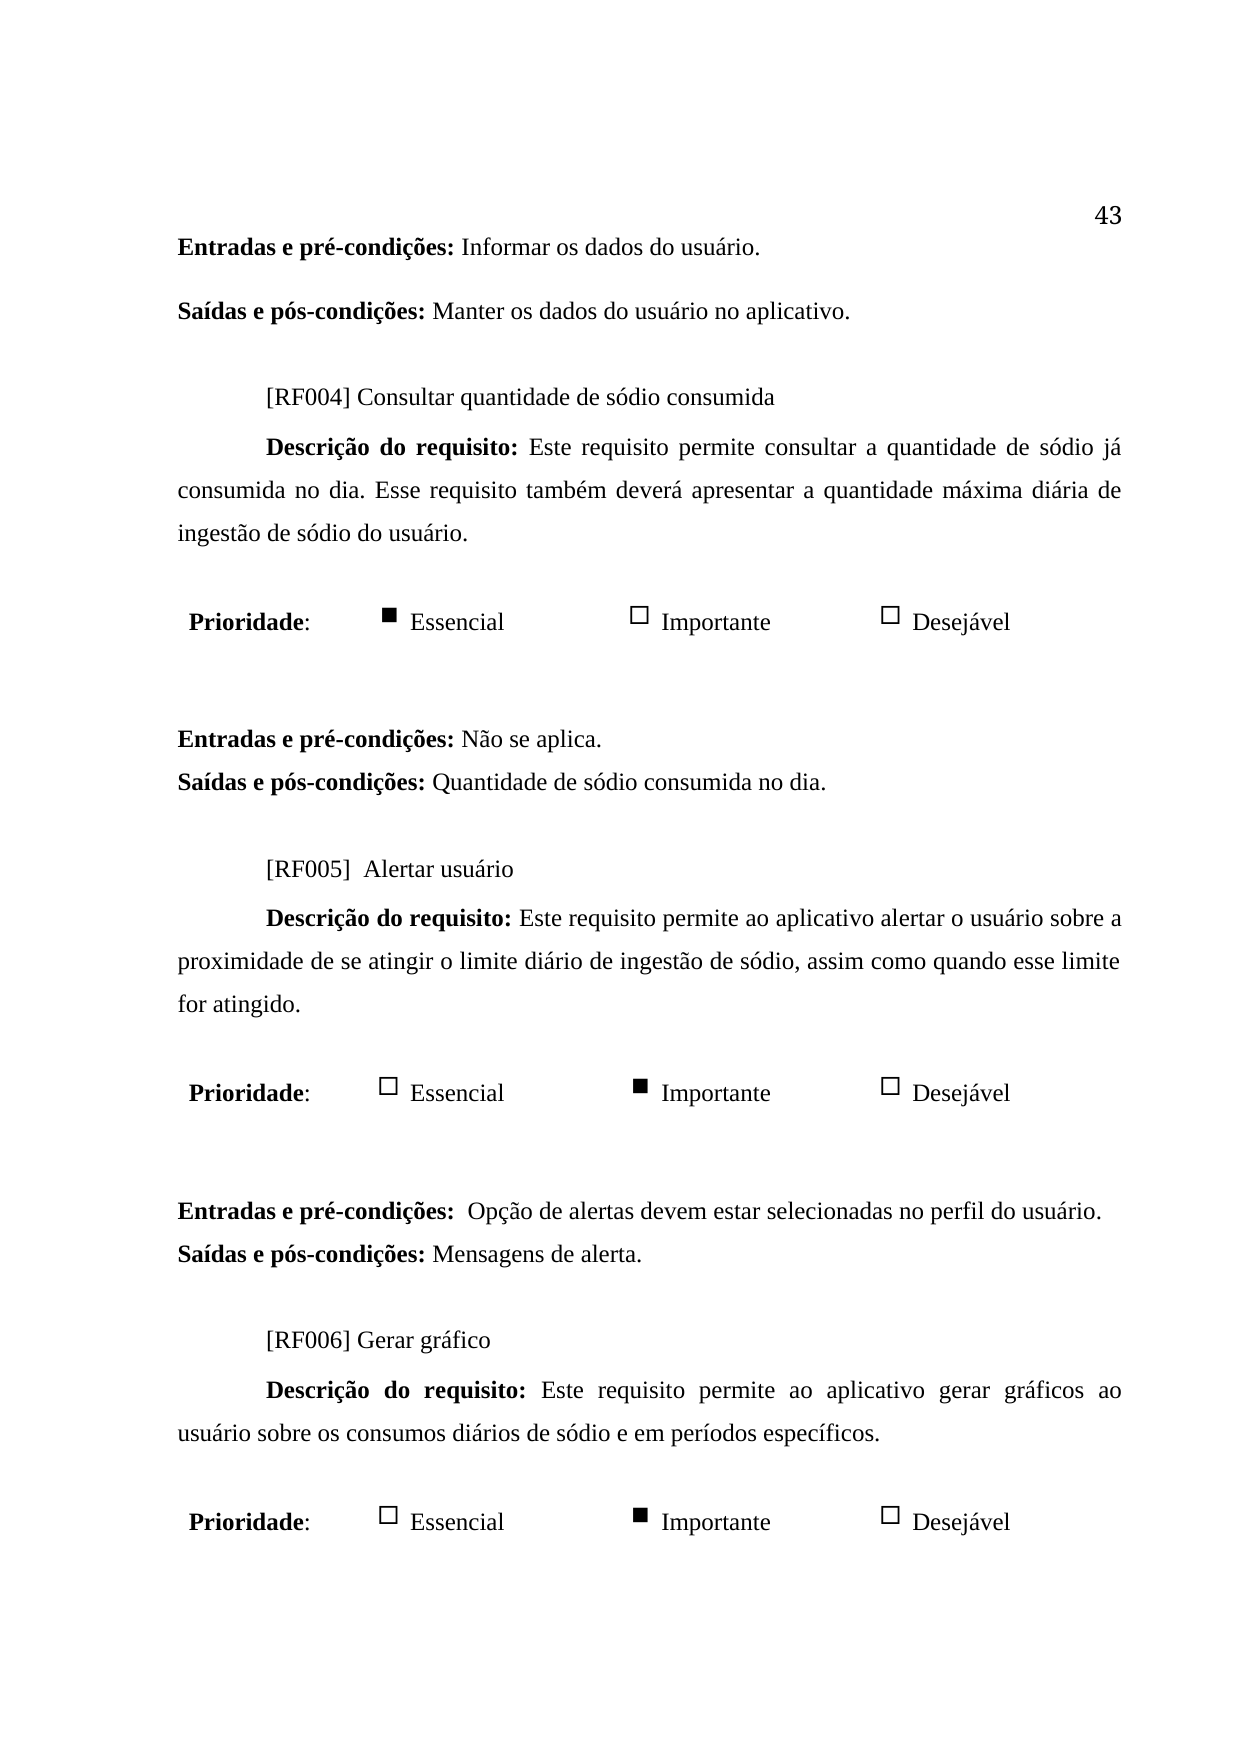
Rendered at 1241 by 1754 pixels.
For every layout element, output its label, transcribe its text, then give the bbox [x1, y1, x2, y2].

table_header  [868, 582, 912, 661]
table_header  [366, 1482, 410, 1561]
table_header Essencial [410, 1054, 617, 1132]
table_header Importante [661, 582, 868, 661]
table_header Prioridade: [177, 1054, 366, 1132]
table_header Prioridade: [177, 1482, 366, 1561]
table_header  [617, 1482, 661, 1561]
table_header Prioridade: [177, 582, 366, 661]
table_header Desejável [912, 582, 1056, 661]
text Saídas e pós-condições: Manter os dados do usuário no aplicativo. [177, 296, 1122, 325]
table_header  [868, 1482, 912, 1561]
table_header  [868, 1054, 912, 1132]
text Descrição do requisito: Este requisito permite ao aplicativo gerar gráficos ao usuário sobre os consumos diários de sódio e em períodos específicos. [177, 1375, 1122, 1447]
table_header  [366, 582, 410, 661]
text Saídas e pós-condições: Quantidade de sódio consumida no dia. [177, 767, 1122, 796]
text [RF006] Gerar gráfico [177, 1325, 1122, 1354]
text Entradas e pré-condições: Opção de alertas devem estar selecionadas no perfil do usuário. [177, 1196, 1122, 1224]
text [RF004] Consultar quantidade de sódio consumida [177, 382, 1122, 411]
table_header  [617, 582, 661, 661]
table_header  [617, 1054, 661, 1132]
table_header  [366, 1054, 410, 1132]
text [RF005] Alertar usuário [177, 854, 1122, 882]
table_header Desejável [912, 1054, 1056, 1132]
table_header Essencial [410, 1482, 617, 1561]
table_header Essencial [410, 582, 617, 661]
table_header Importante [661, 1054, 868, 1132]
table_header Desejável [912, 1482, 1056, 1561]
text Entradas e pré-condições: Não se aplica. [177, 724, 1122, 753]
text Descrição do requisito: Este requisito permite consultar a quantidade de sódio já consumida no dia. Esse requisito também deverá apresentar a quantidade máxima diária de ingestão de sódio do usuário. [177, 432, 1122, 547]
text Descrição do requisito: Este requisito permite ao aplicativo alertar o usuário sobre a proximidade de se atingir o limite diário de ingestão de sódio, assim como quando esse limite for atingido. [177, 903, 1122, 1018]
table_header Importante [661, 1482, 868, 1561]
text Saídas e pós-condições: Mensagens de alerta. [177, 1239, 1122, 1268]
text Entradas e pré-condições: Informar os dados do usuário. [177, 232, 1122, 261]
